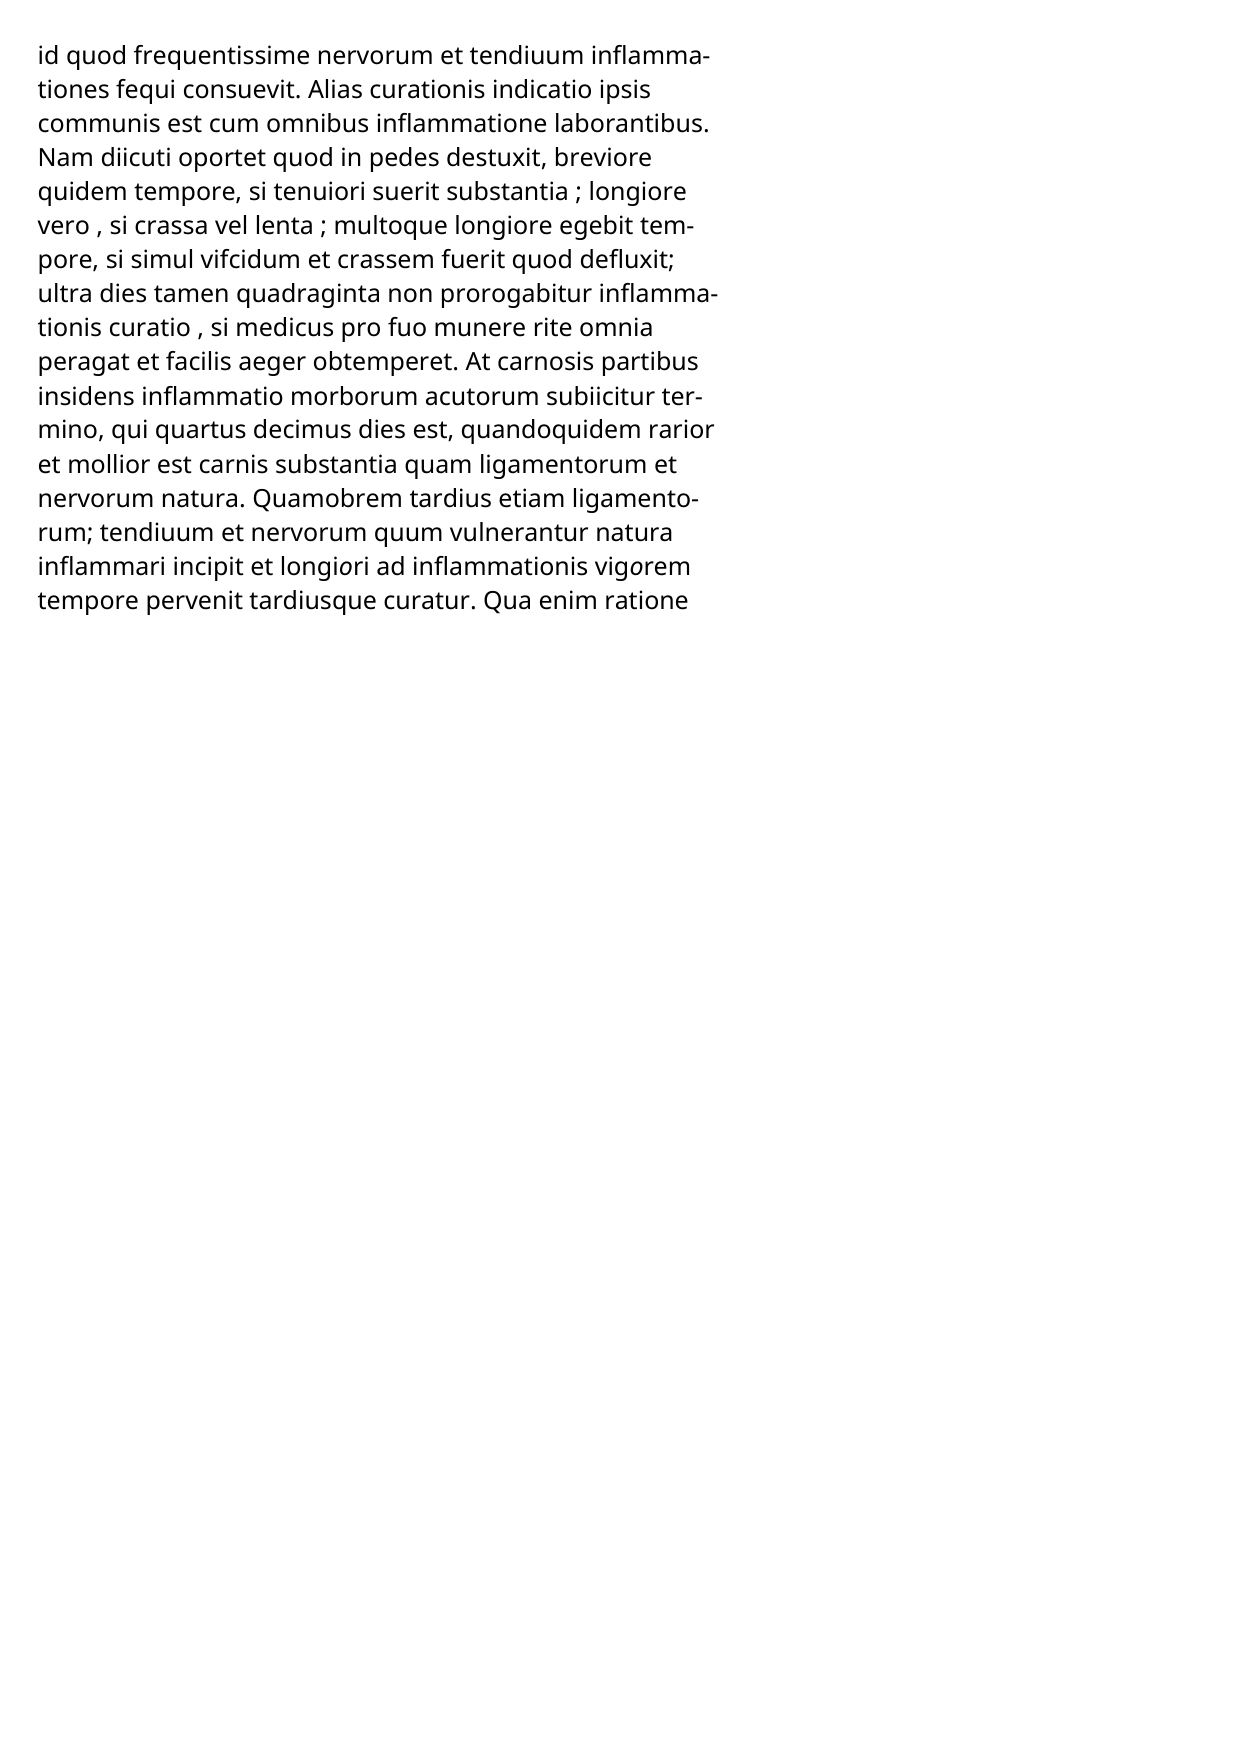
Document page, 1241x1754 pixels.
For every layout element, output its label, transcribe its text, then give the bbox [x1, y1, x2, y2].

text id quod frequentissime nervorum et tendiuum inflamma- tiones fequi consuevit. Alias curationis indicatio ipsis communis est cum omnibus inflammatione laborantibus. Nam diicuti oportet quod in pedes destuxit, breviore quidem tempore, si tenuiori suerit substantia ; longiore vero , si crassa vel lenta ; multoque longiore egebit tem- pore, si simul vifcidum et crassem fuerit quod defluxit; ultra dies tamen quadraginta non prorogabitur inflamma- tionis curatio , si medicus pro fuo munere rite omnia peragat et facilis aeger obtemperet. At carnosis partibus insidens inflammatio morborum acutorum subiicitur ter- mino, qui quartus decimus dies est, quandoquidem rarior et mollior est carnis substantia quam ligamentorum et nervorum natura. Quamobrem tardius etiam ligamento- rum; tendiuum et nervorum quum vulnerantur natura inflammari incipit et longiori ad inflammationis vigorem tempore pervenit tardiusque curatur. Qua enim ratione [37, 37, 1203, 617]
